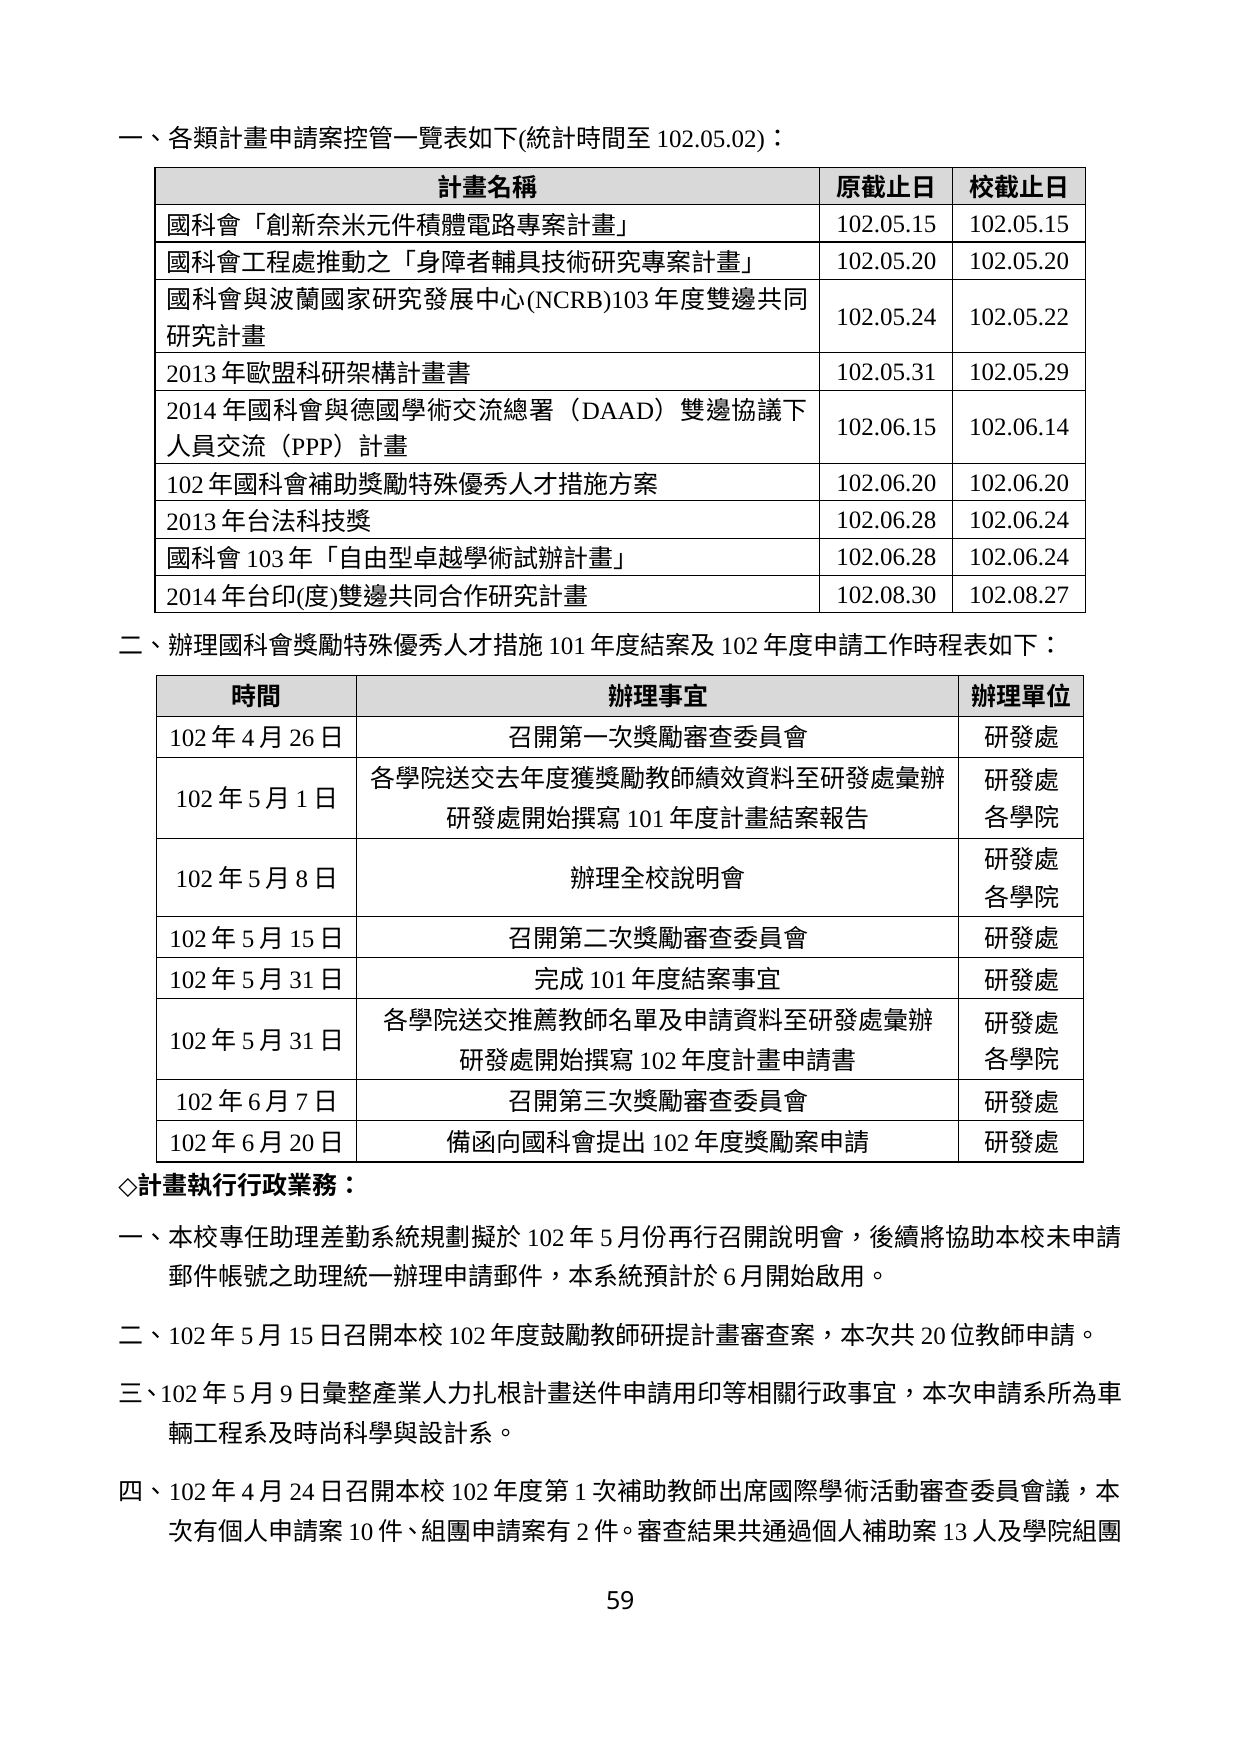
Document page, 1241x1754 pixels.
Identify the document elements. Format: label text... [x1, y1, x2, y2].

table_cell 研發處 各學院 [959, 999, 1083, 1079]
table_header 原截止日 [820, 168, 952, 204]
table_cell 102年5月8日 [157, 839, 356, 916]
table_cell 召開第二次獎勵審查委員會 [357, 917, 958, 957]
table_cell 102年5月31日 [157, 999, 356, 1079]
table_cell 102年5月1日 [157, 758, 356, 838]
table_header 時間 [157, 676, 356, 716]
table_cell 研發處 各學院 [959, 758, 1083, 838]
table_cell 研發處 [959, 1080, 1083, 1120]
table_cell 102.06.14 [953, 391, 1085, 463]
text 四、102年4月24日召開本校102年度第1次補助教師出席國際學術活動審查委員會議，本次有個人申請案10件、組團申請案有2件。審查結果共通過個人補助案13人及學院組團 [118, 1469, 1122, 1548]
table_cell 102.06.15 [820, 391, 952, 463]
text 一、本校專任助理差勤系統規劃擬於102年5月份再行召開說明會，後續將協助本校未申請郵件帳號之助理統一辦理申請郵件，本系統預計於6月開始啟用。 [118, 1214, 1122, 1294]
table_cell 2013年歐盟科研架構計畫書 [156, 353, 819, 389]
table_cell 102.05.20 [820, 243, 952, 279]
table_cell 研發處 [959, 958, 1083, 998]
table_cell 研發處 [959, 1121, 1083, 1161]
table_cell 102.08.27 [953, 576, 1085, 612]
table_cell 2013年台法科技獎 [156, 501, 819, 538]
table_cell 召開第三次獎勵審查委員會 [357, 1080, 958, 1120]
table_cell 召開第一次獎勵審查委員會 [357, 717, 958, 757]
table_header 辦理事宜 [357, 676, 958, 716]
table_cell 102.05.29 [953, 353, 1085, 389]
table_cell 102年4月26日 [157, 717, 356, 757]
text 二、102年5月15日召開本校102年度鼓勵教師研提計畫審查案，本次共20位教師申請。 [118, 1312, 1122, 1352]
table_cell 102.06.28 [820, 501, 952, 538]
table_cell 研發處 [959, 717, 1083, 757]
table_cell 102.06.20 [820, 464, 952, 500]
table_cell 2014年國科會與德國學術交流總署（DAAD）雙邊協議下人員交流（PPP）計畫 [156, 391, 819, 463]
table_cell 研發處 [959, 917, 1083, 957]
table_cell 研發處 各學院 [959, 839, 1083, 916]
table_cell 102年國科會補助獎勵特殊優秀人才措施方案 [156, 464, 819, 500]
table_cell 102.05.15 [953, 205, 1085, 241]
table_cell 102年5月31日 [157, 958, 356, 998]
table_cell 102.06.20 [953, 464, 1085, 500]
table_header 計畫名稱 [156, 168, 819, 204]
table_cell 辦理全校說明會 [357, 839, 958, 916]
table_cell 102.06.24 [953, 539, 1085, 575]
table_cell 各學院送交推薦教師名單及申請資料至研發處彙辦 研發處開始撰寫102年度計畫申請書 [357, 999, 958, 1079]
table_cell 國科會與波蘭國家研究發展中心(NCRB)103年度雙邊共同研究計畫 [156, 280, 819, 352]
text 三、102年5月9日彙整產業人力扎根計畫送件申請用印等相關行政事宜，本次申請系所為車輛工程系及時尚科學與設計系。 [118, 1371, 1122, 1450]
table_cell 2014年台印(度)雙邊共同合作研究計畫 [156, 576, 819, 612]
table_cell 102.05.31 [820, 353, 952, 389]
table_cell 國科會103年「自由型卓越學術試辦計畫」 [156, 539, 819, 575]
table_cell 102.05.22 [953, 280, 1085, 352]
table_cell 102.06.28 [820, 539, 952, 575]
text 一、各類計畫申請案控管一覽表如下(統計時間至102.05.02)： [118, 118, 1122, 154]
table_cell 完成101年度結案事宜 [357, 958, 958, 998]
table_cell 備函向國科會提出102年度獎勵案申請 [357, 1121, 958, 1161]
table_header 辦理單位 [959, 676, 1083, 716]
table_cell 102.08.30 [820, 576, 952, 612]
table_cell 102年6月20日 [157, 1121, 356, 1161]
table_cell 102年5月15日 [157, 917, 356, 957]
table_cell 102年6月7日 [157, 1080, 356, 1120]
table_header 校截止日 [953, 168, 1085, 204]
table_cell 國科會工程處推動之「身障者輔具技術研究專案計畫」 [156, 243, 819, 279]
table_cell 各學院送交去年度獲獎勵教師績效資料至研發處彙辦 研發處開始撰寫101年度計畫結案報告 [357, 758, 958, 838]
text ◇計畫執行行政業務： [118, 1162, 1122, 1202]
table_cell 102.06.24 [953, 501, 1085, 538]
table_cell 102.05.15 [820, 205, 952, 241]
table_cell 102.05.20 [953, 243, 1085, 279]
text 二、辦理國科會獎勵特殊優秀人才措施101年度結案及102年度申請工作時程表如下： [118, 626, 1122, 662]
table_cell 102.05.24 [820, 280, 952, 352]
table_cell 國科會「創新奈米元件積體電路專案計畫」 [156, 205, 819, 241]
